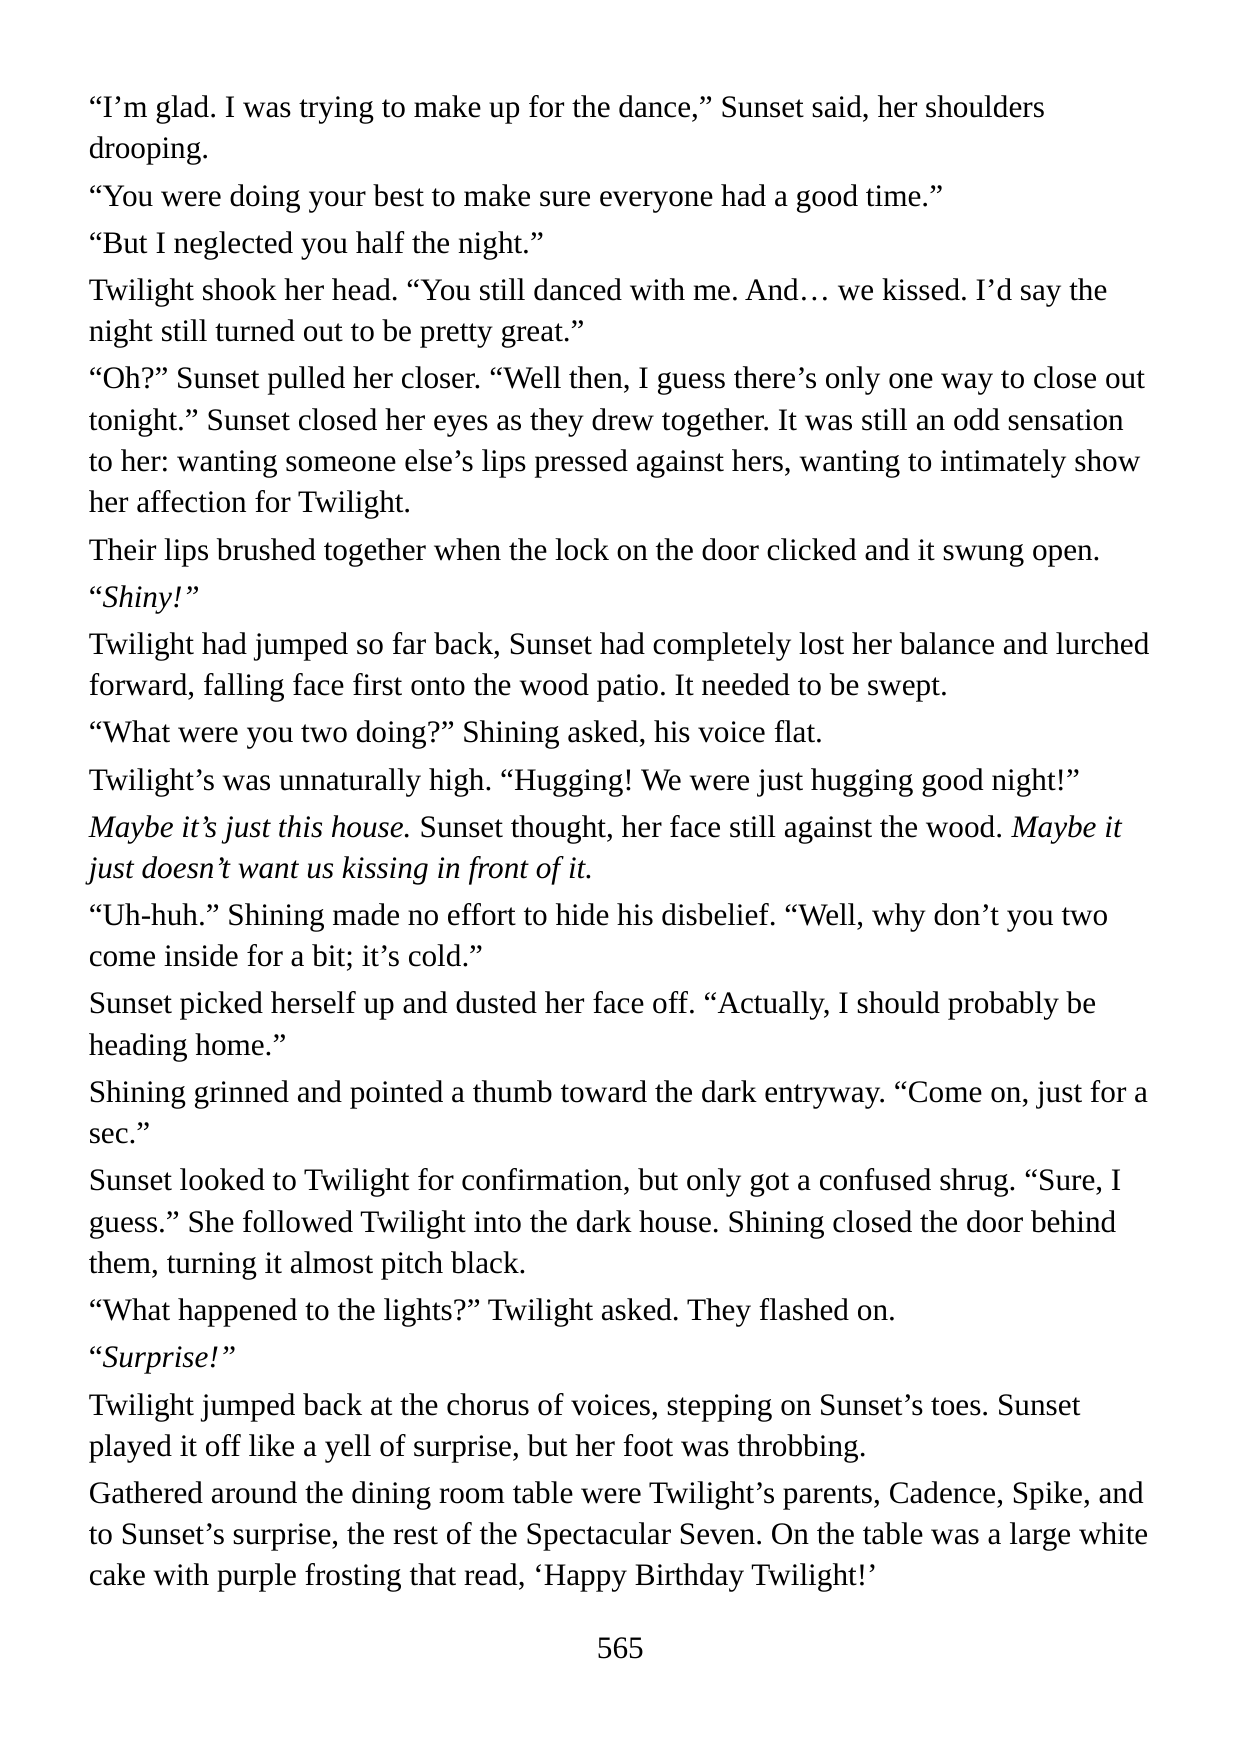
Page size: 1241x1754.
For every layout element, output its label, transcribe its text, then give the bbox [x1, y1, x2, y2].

text Twilight’s was unnaturally high. “Hugging! We were just hugging good night!” [88, 761, 1152, 797]
text “Oh?” Sunset pulled her closer. “Well then, I guess there’s only one way to close out tonight.” Sunset closed her eyes as they drew together. It was still an odd sensation to her: wanting someone else’s lips pressed against hers, wanting to intimately show her affection for Twilight. [88, 360, 1152, 519]
text Sunset looked to Twilight for confirmation, but only got a confused shrug. “Sure, I guess.” She followed Twilight into the dark house. Shining closed the door behind them, turning it almost pitch black. [88, 1162, 1152, 1280]
text “What were you two doing?” Shining asked, his voice flat. [88, 713, 1152, 749]
text Twilight shook her head. “You still danced with me. And… we kissed. I’d say the night still turned out to be pretty great.” [88, 271, 1152, 348]
text “You were doing your best to make sure everyone had a good time.” [88, 177, 1152, 213]
text Twilight had jumped so far back, Sunset had completely lost her balance and lurched forward, falling face first onto the wood patio. It needed to be swept. [88, 625, 1152, 702]
text Their lips brushed together when the lock on the door clicked and it swung open. [88, 531, 1152, 567]
text “What happened to the lights?” Twilight asked. They flashed on. [88, 1291, 1152, 1327]
text “Shiny!” [88, 578, 1152, 614]
text Gathered around the dining room table were Twilight’s parents, Cadence, Spike, and to Sunset’s surprise, the rest of the Spectacular Seven. On the table was a large white cake with purple frosting that read, ‘Happy Birthday Twilight!’ [88, 1474, 1152, 1593]
text Sunset picked herself up and dusted her face off. “Actually, I should probably be heading home.” [88, 985, 1152, 1062]
text Maybe it’s just this house. Sunset thought, her face still against the wood. Maybe it just doesn’t want us kissing in front of it. [88, 808, 1152, 885]
text “Surprise!” [88, 1338, 1152, 1374]
text Shining grinned and pointed a thumb toward the dark entryway. “Come on, just for a sec.” [88, 1073, 1152, 1150]
text “Uh-huh.” Shining made no effort to hide his disbelief. “Well, why don’t you two come inside for a bit; it’s cold.” [88, 896, 1152, 973]
text “I’m glad. I was trying to make up for the dance,” Sunset said, her shoulders drooping. [88, 88, 1152, 166]
text Twilight jumped back at the chorus of voices, stepping on Sunset’s toes. Sunset played it off like a yell of surprise, but her foot was throbbing. [88, 1386, 1152, 1463]
text “But I neglected you half the night.” [88, 224, 1152, 260]
